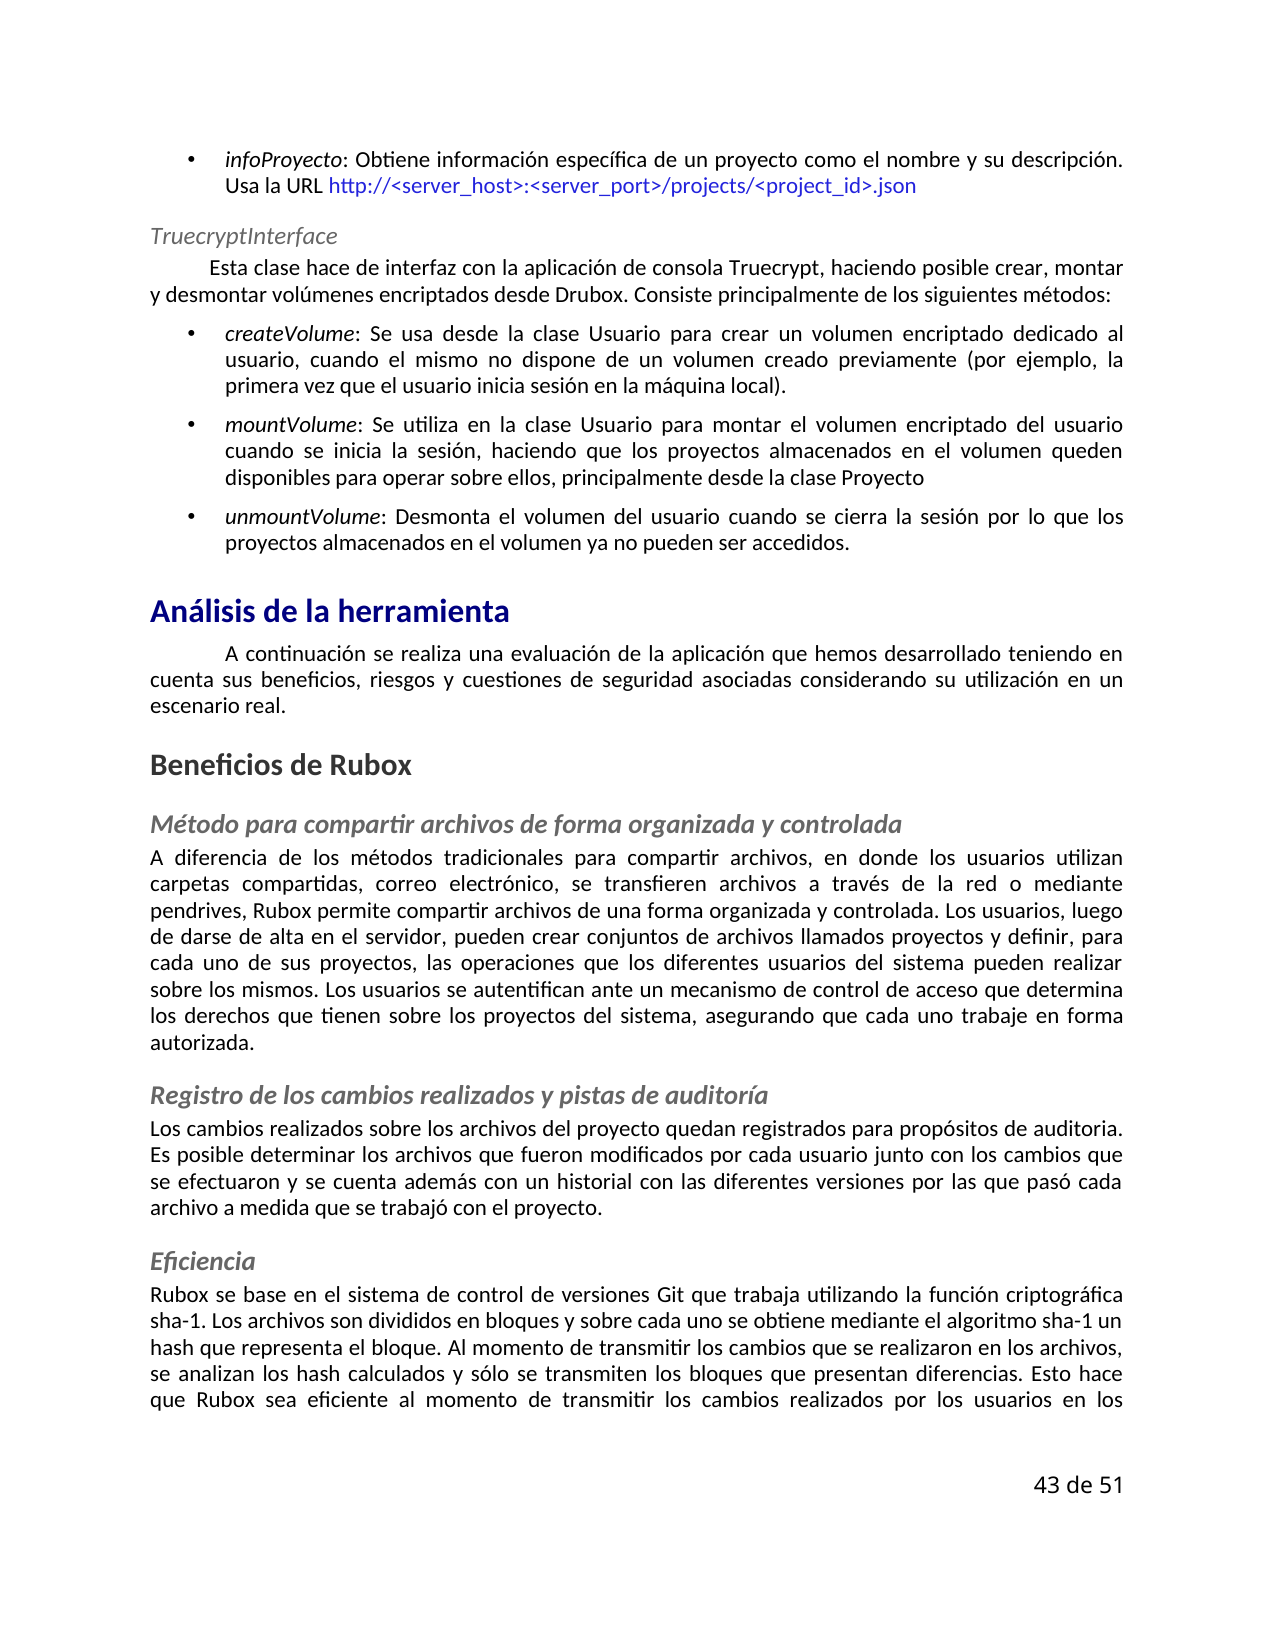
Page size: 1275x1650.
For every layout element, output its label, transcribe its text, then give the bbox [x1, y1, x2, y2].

subtitle Beneficios de Rubox [150, 752, 1125, 783]
subtitle TruecryptInterface [150, 226, 1125, 251]
text Rubox se base en el sistema de control de versiones Git que trabaja utilizando la función criptográfica sha-1. Los archivos son divididos en bloques y sobre cada uno se obtiene mediante el algoritmo sha-1 un hash que representa el bloque. Al momento de transmitir los cambios que se realizaron en los archivos, se analizan los hash calculados y sólo se transmiten los bloques que presentan diferencias. Esto hace que Rubox sea eficiente al momento de transmitir los cambios realizados por los usuarios en los [150, 1285, 1125, 1413]
text A diferencia de los métodos tradicionales para compartir archivos, en donde los usuarios utilizan carpetas compartidas, correo electrónico, se transfieren archivos a través de la red o mediante pendrives, Rubox permite compartir archivos de una forma organizada y controlada. Los usuarios, luego de darse de alta en el servidor, pueden crear conjuntos de archivos llamados proyectos y definir, para cada uno de sus proyectos, las operaciones que los diferentes usuarios del sistema pueden realizar sobre los mismos. Los usuarios se autentifican ante un mecanismo de control de acceso que determina los derechos que tienen sobre los proyectos del sistema, asegurando que cada uno trabaje en forma autorizada. [150, 848, 1125, 1056]
text Los cambios realizados sobre los archivos del proyecto quedan registrados para propósitos de auditoria. Es posible determinar los archivos que fueron modificados por cada usuario junto con los cambios que se efectuaron y se cuenta además con un historial con las diferentes versiones por las que pasó cada archivo a medida que se trabajó con el proyecto. [150, 1119, 1125, 1221]
subtitle Método para compartir archivos de forma organizada y controlada [150, 813, 1125, 840]
subtitle Registro de los cambios realizados y pistas de auditoría [150, 1084, 1125, 1111]
subtitle Análisis de la herramienta [150, 597, 1125, 630]
list unmountVolume: Desmonta el volumen del usuario cuando se cierra la sesión por lo que los proyectos almacenados en el volumen ya no pueden ser accedidos. [187, 507, 1125, 556]
text Esta clase hace de interfaz con la aplicación de consola Truecrypt, haciendo posible crear, montar y desmontar volúmenes encriptados desde Drubox. Consiste principalmente de los siguientes métodos: [150, 258, 1125, 308]
text A continuación se realiza una evaluación de la aplicación que hemos desarrollado teniendo en cuenta sus beneficios, riesgos y cuestiones de seguridad asociadas considerando su utilización en un escenario real. [150, 644, 1125, 719]
list infoProyecto: Obtiene información específica de un proyecto como el nombre y su descripción. Usa la URL http://<server_host>:<server_port>/projects/<project_id>.json [187, 150, 1125, 199]
subtitle Eficiencia [150, 1250, 1125, 1277]
list createVolume: Se usa desde la clase Usuario para crear un volumen encriptado dedicado al usuario, cuando el mismo no dispone de un volumen creado previamente (por ejemplo, la primera vez que el usuario inicia sesión en la máquina local). [187, 324, 1125, 399]
list mountVolume: Se utiliza en la clase Usuario para montar el volumen encriptado del usuario cuando se inicia la sesión, haciendo que los proyectos almacenados en el volumen queden disponibles para operar sobre ellos, principalmente desde la clase Proyecto [187, 415, 1125, 491]
